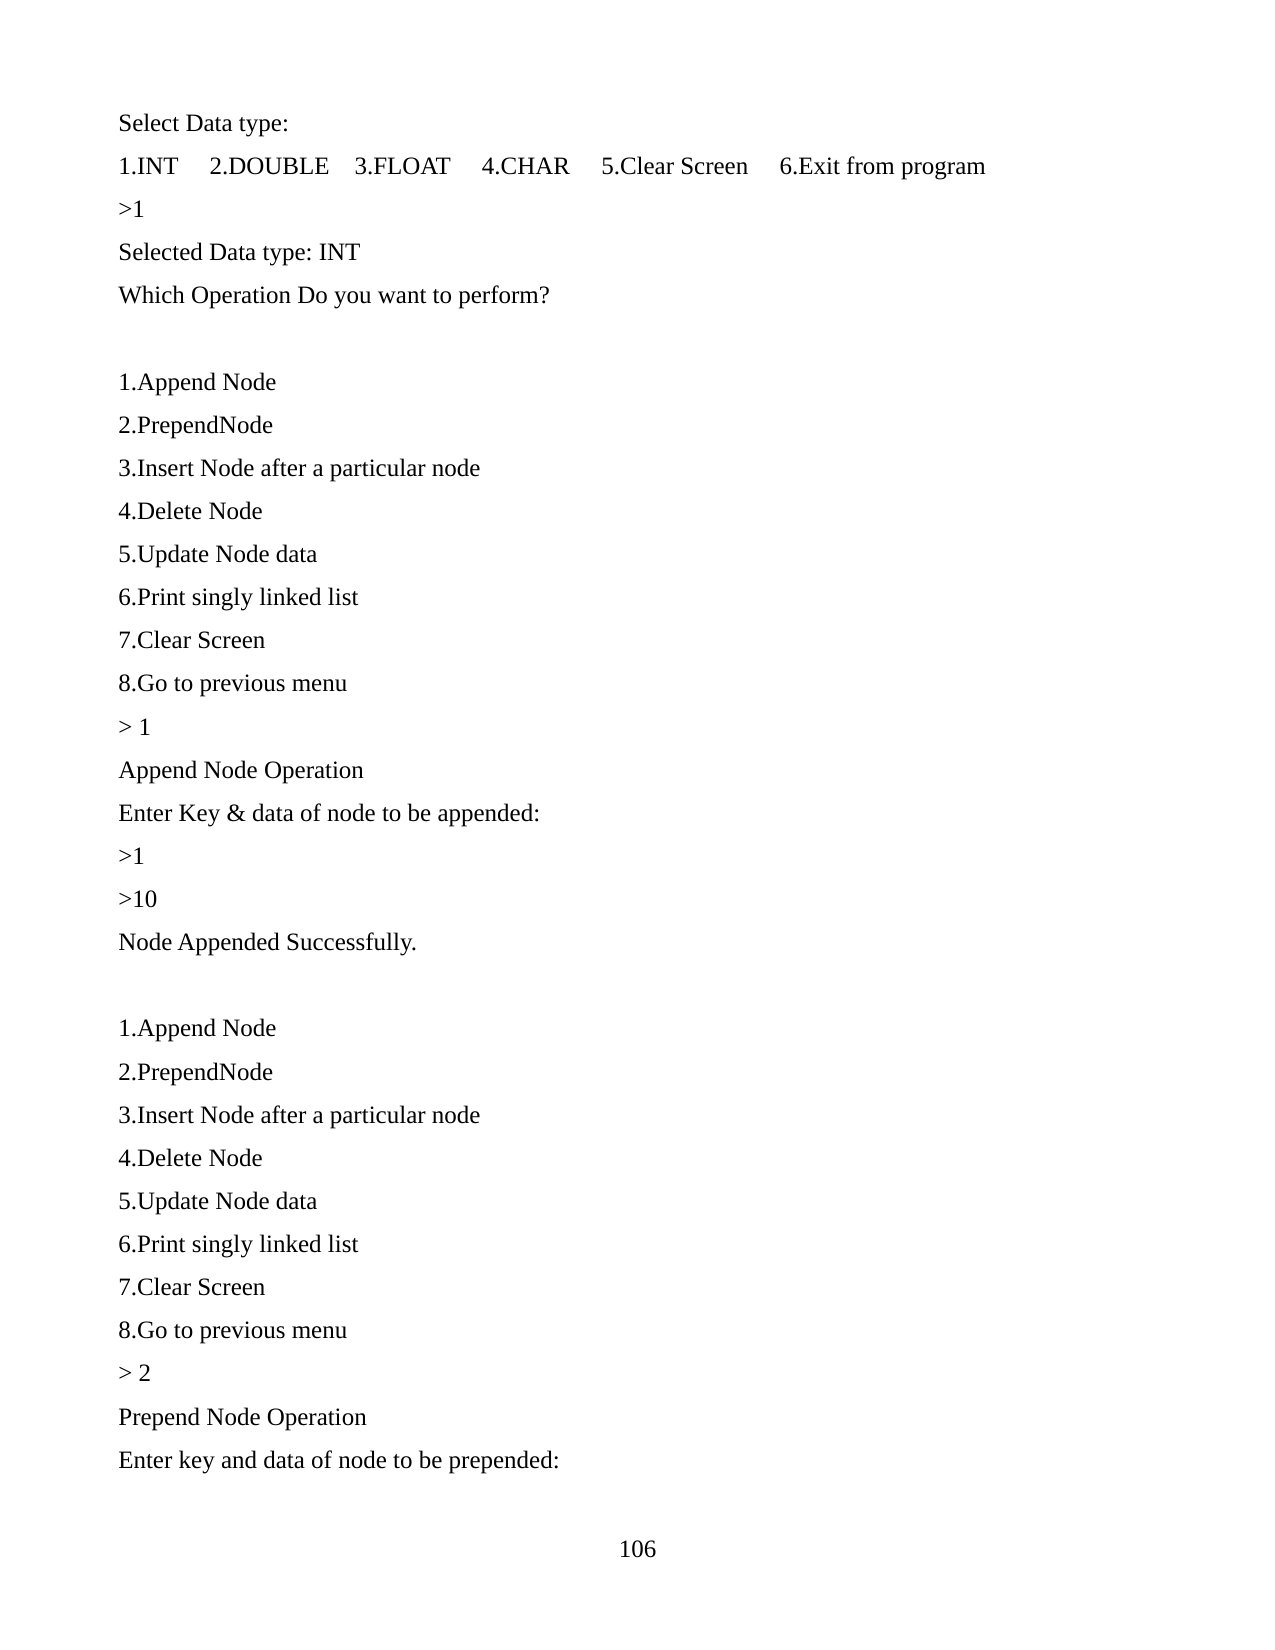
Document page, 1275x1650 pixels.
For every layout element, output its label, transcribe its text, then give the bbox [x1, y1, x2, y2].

text 3.Insert Node after a particular node [118, 1100, 1157, 1128]
text 2.PrependNode [118, 410, 1157, 438]
text >10 [118, 884, 1157, 913]
text 4.Delete Node [118, 1143, 1157, 1172]
text Select Data type: [118, 108, 1157, 137]
text >1 [118, 841, 1157, 870]
text Enter Key & data of node to be appended: [118, 798, 1157, 827]
text > 2 [118, 1358, 1157, 1387]
text 1.Append Node [118, 367, 1157, 395]
text 8.Go to previous menu [118, 668, 1157, 697]
text Enter key and data of node to be prepended: [118, 1445, 1157, 1473]
text Which Operation Do you want to perform? [118, 280, 1157, 309]
text Append Node Operation [118, 755, 1157, 783]
text Node Appended Successfully. [118, 927, 1157, 956]
text Prepend Node Operation [118, 1402, 1157, 1430]
text 4.Delete Node [118, 496, 1157, 525]
text 7.Clear Screen [118, 625, 1157, 654]
text 6.Print singly linked list [118, 582, 1157, 611]
text 7.Clear Screen [118, 1272, 1157, 1301]
text 1.INT 2.DOUBLE 3.FLOAT 4.CHAR 5.Clear Screen 6.Exit from program [118, 151, 1157, 180]
text 5.Update Node data [118, 539, 1157, 568]
text 3.Insert Node after a particular node [118, 453, 1157, 482]
text 2.PrependNode [118, 1057, 1157, 1085]
text Selected Data type: INT [118, 237, 1157, 266]
text > 1 [118, 712, 1157, 740]
text 8.Go to previous menu [118, 1315, 1157, 1344]
text >1 [118, 194, 1157, 223]
text 1.Append Node [118, 1013, 1157, 1042]
text 5.Update Node data [118, 1186, 1157, 1215]
text 6.Print singly linked list [118, 1229, 1157, 1258]
